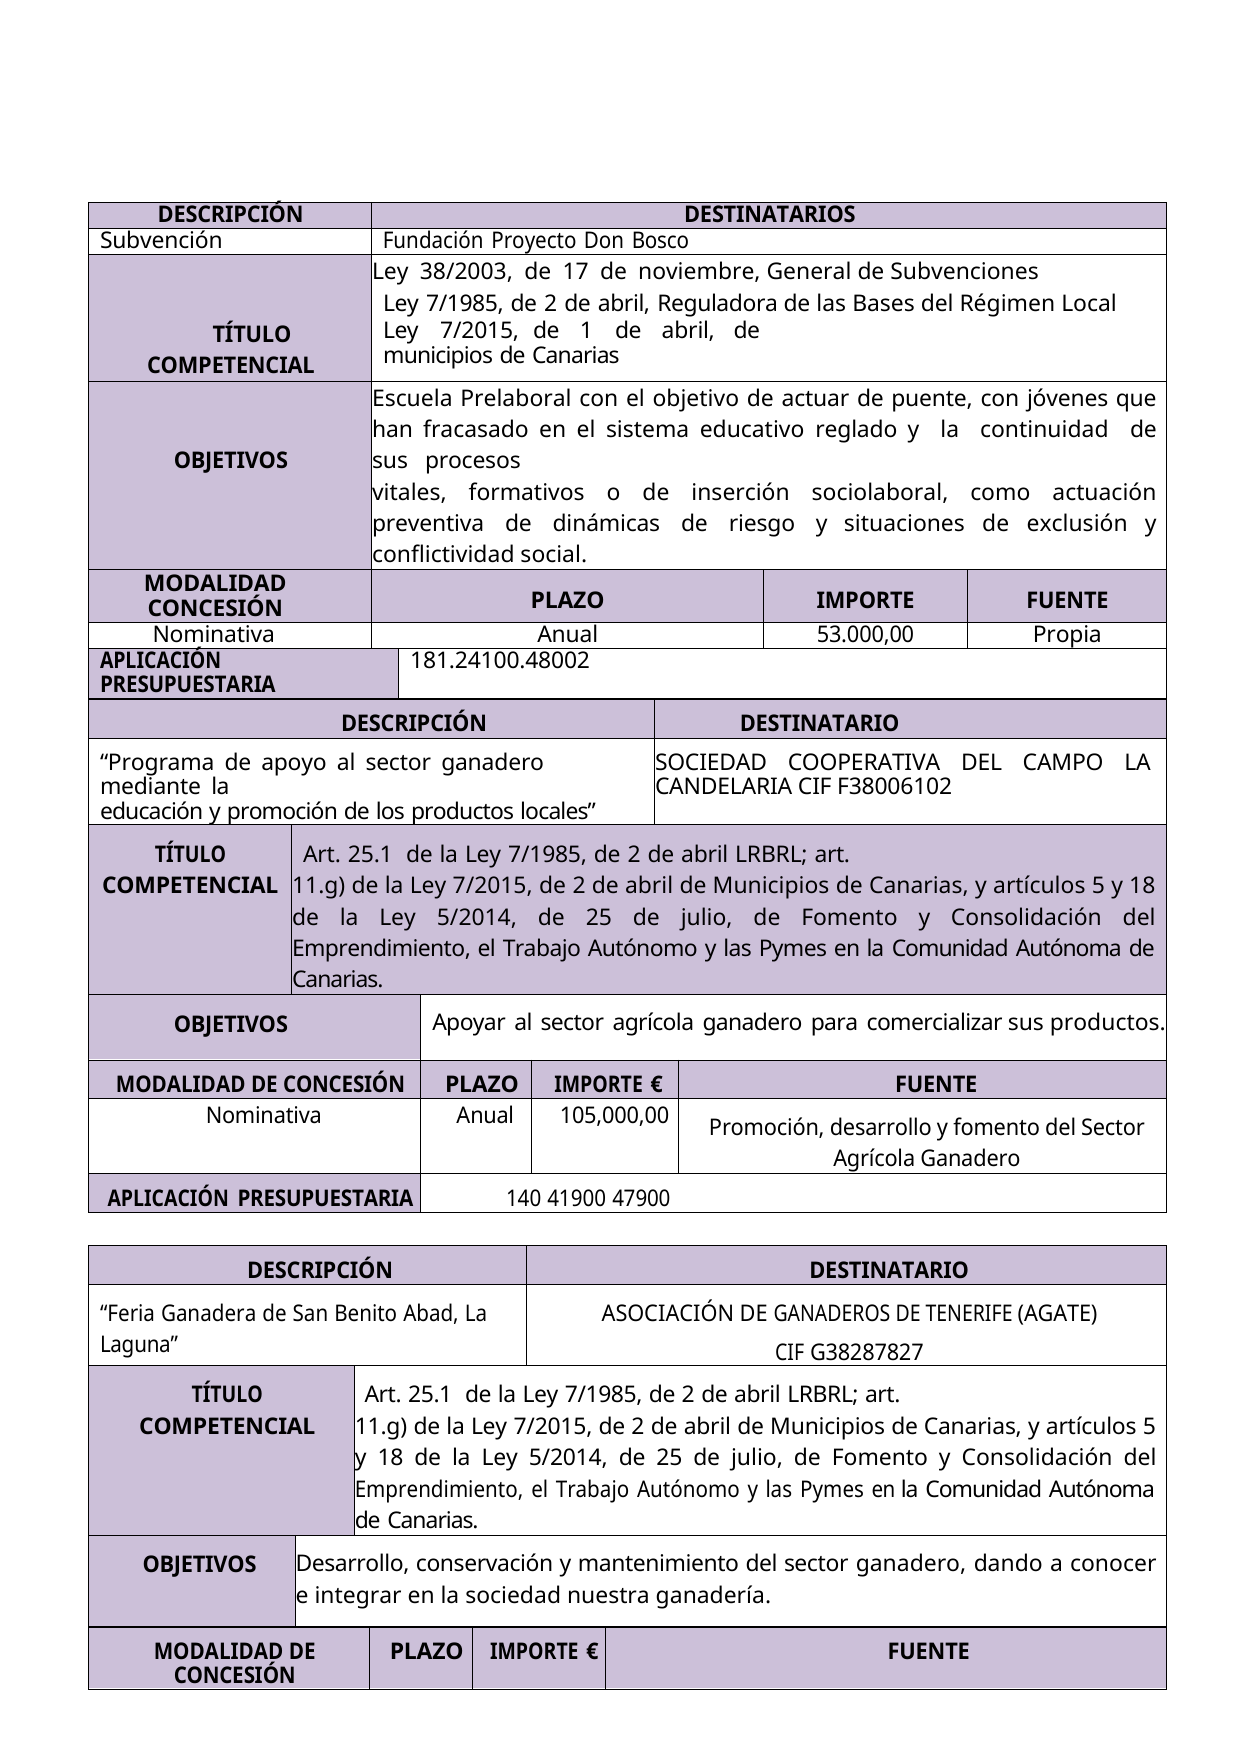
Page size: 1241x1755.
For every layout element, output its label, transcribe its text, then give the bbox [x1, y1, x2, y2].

table_cell FUENTE [968, 570, 1166, 622]
table_cell Propia [968, 623, 1166, 648]
table_cell Art. 25.1 de la Ley 7/1985, de 2 de abril LRBRL; art. 11.g) de la Ley 7/2015, de 2 de abril de Municipios de Canarias, y artículos 5 y 18 de la Ley 5/2014, de 25 de julio, de Fomento y Consolidación del Emprendimiento, el Trabajo Autónomo y las Pymes en la Comunidad Autónoma de Canarias. [355, 1366, 1166, 1535]
table_cell PLAZO [372, 570, 763, 622]
table_cell Escuela Prelaboral con el objetivo de actuar de puente, con jóvenes que han fracasado en el sistema educativo reglado y la continuidad de sus procesos vitales, formativos o de inserción sociolaboral, como actuación preventiva de dinámicas de riesgo y situaciones de exclusión y conflictividad social. [372, 382, 1166, 569]
table_header DESTINATARIO [527, 1246, 1166, 1284]
table_cell Nominativa [89, 623, 371, 648]
table_cell 105,000,00 [532, 1099, 678, 1173]
table_header DESTINATARIO [655, 700, 1166, 738]
table_cell Anual [372, 623, 763, 648]
table_cell Art. 25.1 de la Ley 7/1985, de 2 de abril LRBRL; art. 11.g) de la Ley 7/2015, de 2 de abril de Municipios de Canarias, y artículos 5 y 18 de la Ley 5/2014, de 25 de julio, de Fomento y Consolidación del Emprendimiento, el Trabajo Autónomo y las Pymes en la Comunidad Autónoma de Canarias. [292, 825, 1166, 994]
table_cell Subvención [89, 229, 371, 254]
table_cell OBJETIVOS [89, 995, 420, 1059]
table_cell “Feria Ganadera de San Benito Abad, La Laguna” [89, 1285, 526, 1365]
table_cell IMPORTE [764, 570, 967, 622]
table_cell Fundación Proyecto Don Bosco [372, 229, 1166, 254]
table_cell ASOCIACIÓN DE GANADEROS DE TENERIFE (AGATE) CIF G38287827 [527, 1285, 1166, 1365]
table_cell IMPORTE € [473, 1628, 605, 1688]
table_cell MODALIDAD DE CONCESIÓN [89, 1061, 420, 1098]
table_cell 140 41900 47900 [421, 1174, 1166, 1212]
table_cell FUENTE [679, 1061, 1166, 1098]
table_header DESCRIPCIÓN [89, 203, 371, 228]
table_header DESCRIPCIÓN [89, 700, 654, 738]
table_cell TÍTULO COMPETENCIAL [89, 1366, 354, 1535]
table_header DESTINATARIOS [372, 203, 1166, 228]
table_cell “Programa de apoyo al sector ganadero mediante la educación y promoción de los productos locales” [89, 739, 654, 824]
table_cell APLICACIÓN PRESUPUESTARIA [89, 1174, 420, 1212]
table_cell Ley 38/2003, de 17 de noviembre, General de Subvenciones Ley 7/1985, de 2 de abril, Reguladora de las Bases del Régimen Local Ley 7/2015, de 1 de abril, de municipios de Canarias [372, 255, 1166, 381]
table_cell OBJETIVOS [89, 1536, 295, 1626]
table_cell OBJETIVOS [89, 382, 371, 569]
table_cell Apoyar al sector agrícola ganadero para comercializar sus productos. [421, 995, 1166, 1059]
table_cell APLICACIÓN PRESUPUESTARIA [89, 649, 398, 698]
table_cell SOCIEDAD COOPERATIVA DEL CAMPO LA CANDELARIA CIF F38006102 [655, 739, 1166, 824]
table_cell IMPORTE € [532, 1061, 678, 1098]
table_cell PLAZO [370, 1628, 472, 1688]
table_cell Desarrollo, conservación y mantenimiento del sector ganadero, dando a conocer e integrar en la sociedad nuestra ganadería. [296, 1536, 1166, 1626]
table_header DESCRIPCIÓN [89, 1246, 526, 1284]
table_cell TÍTULO COMPETENCIAL [89, 825, 291, 994]
table_cell Nominativa [89, 1099, 420, 1173]
table_cell MODALIDAD CONCESIÓN [89, 570, 371, 622]
table_cell FUENTE [606, 1628, 1166, 1688]
table_cell PLAZO [421, 1061, 531, 1098]
table_cell 181.24100.48002 [399, 649, 1166, 698]
table_cell Anual [421, 1099, 531, 1173]
table_cell Promoción, desarrollo y fomento del Sector Agrícola Ganadero [679, 1099, 1166, 1173]
table_cell MODALIDAD DE CONCESIÓN [89, 1628, 369, 1688]
table_cell TÍTULO COMPETENCIAL [89, 255, 371, 381]
table_cell 53.000,00 [764, 623, 967, 648]
